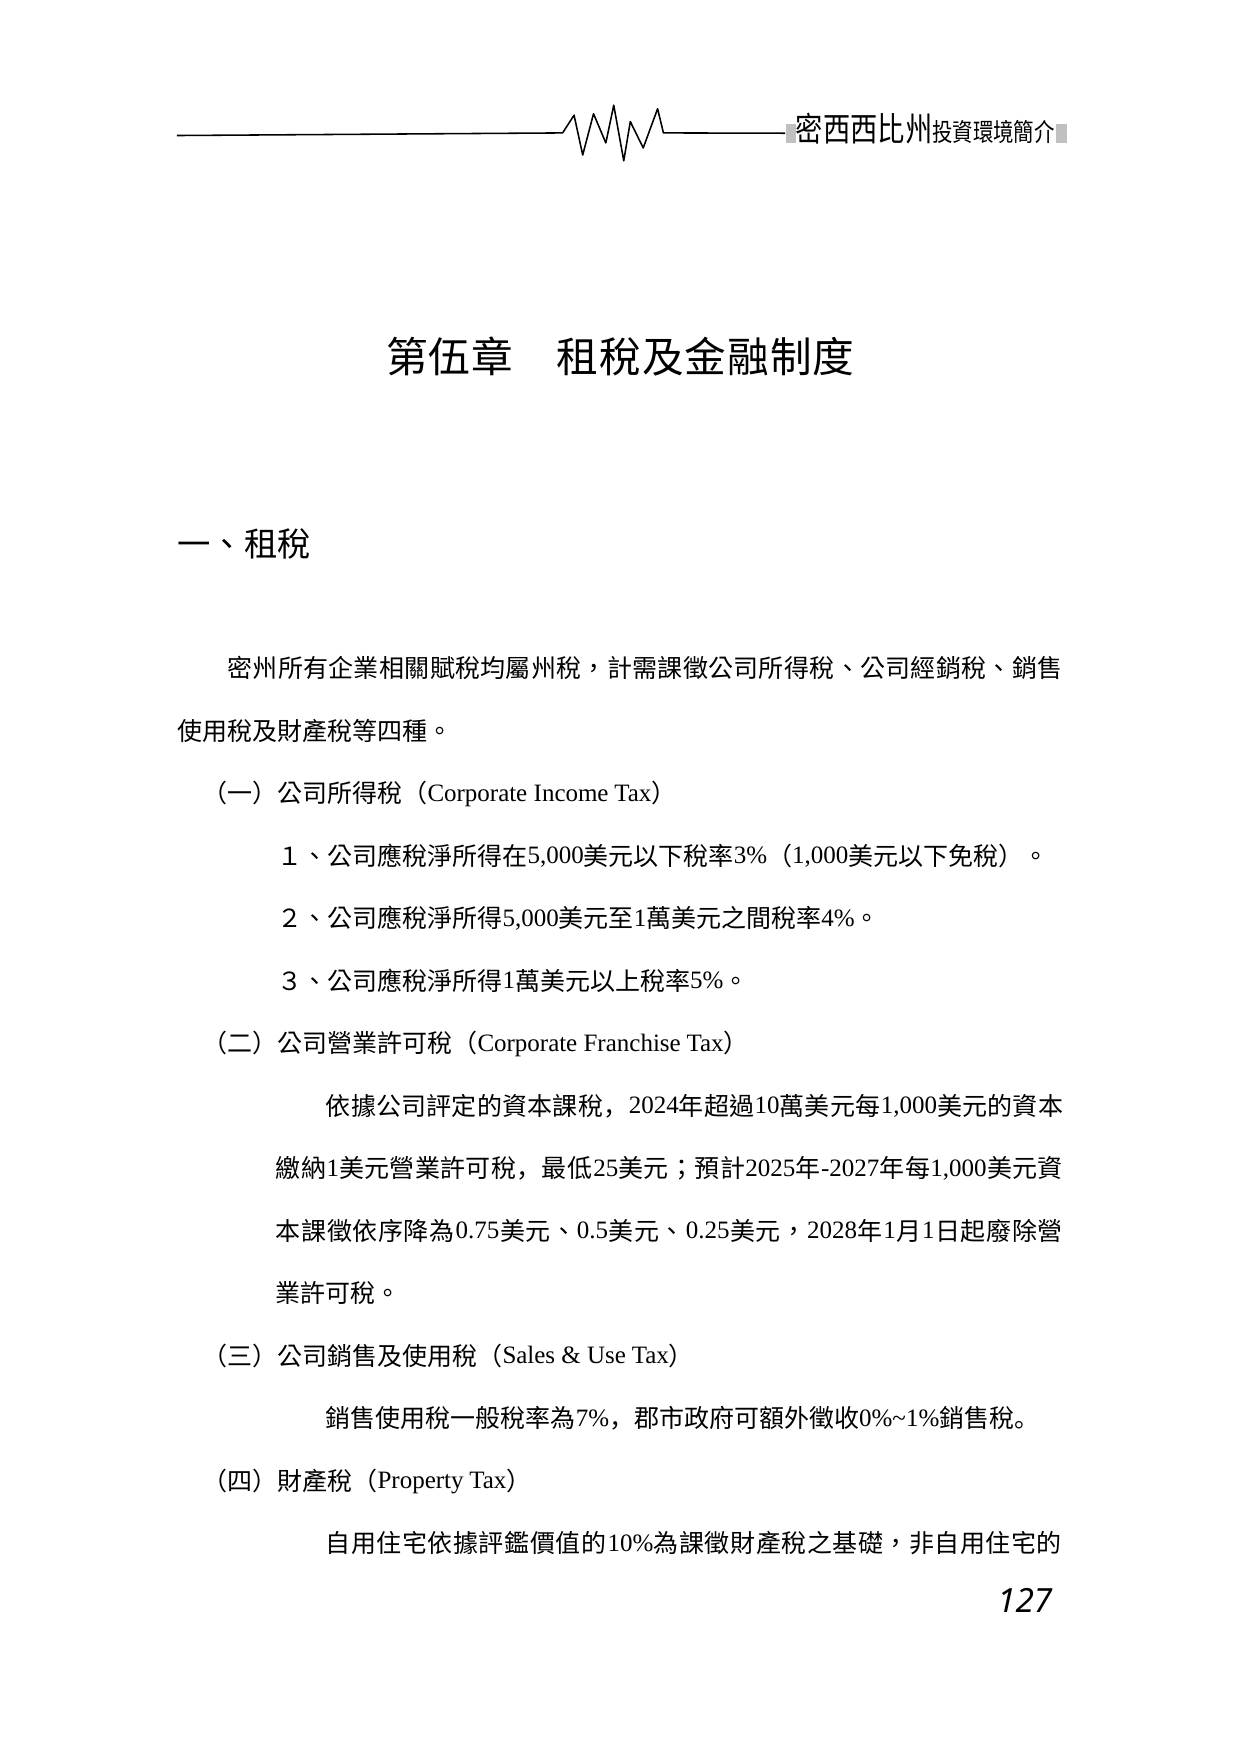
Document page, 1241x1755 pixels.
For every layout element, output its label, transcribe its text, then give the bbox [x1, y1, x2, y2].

text （四）財產稅（Property Tax） [202, 1438, 1063, 1500]
text （二）公司營業許可稅（Corporate Franchise Tax） [202, 1000, 1063, 1063]
text （一）公司所得稅（Corporate Income Tax） [202, 750, 1063, 813]
text ３、公司應稅淨所得1萬美元以上稅率5%。 [277, 938, 1063, 1000]
text 一、租稅 [177, 500, 1063, 563]
text 依據公司評定的資本課稅，2024年超過10萬美元每1,000美元的資本繳納1美元營業許可稅，最低25美元；預計2025年-2027年每1,000美元資本課徵依序降為0.75美元、0.5美元、0.25美元，2028年1月1日起廢除營業許可稅。 [276, 1063, 1063, 1313]
text １、公司應稅淨所得在5,000美元以下稅率3%（1,000美元以下免稅）。 [277, 813, 1063, 875]
text ２、公司應稅淨所得5,000美元至1萬美元之間稅率4%。 [277, 875, 1063, 938]
text （三）公司銷售及使用稅（Sales & Use Tax） [202, 1313, 1063, 1375]
text 銷售使用稅一般稅率為7%，郡市政府可額外徵收0%~1%銷售稅。 [276, 1375, 1063, 1438]
text 密州所有企業相關賦稅均屬州稅，計需課徵公司所得稅、公司經銷稅、銷售使用稅及財產稅等四種。 [177, 625, 1063, 750]
text 自用住宅依據評鑑價值的10%為課徵財產稅之基礎，非自用住宅的 [276, 1500, 1063, 1563]
text 第伍章 租稅及金融制度 [177, 313, 1063, 375]
